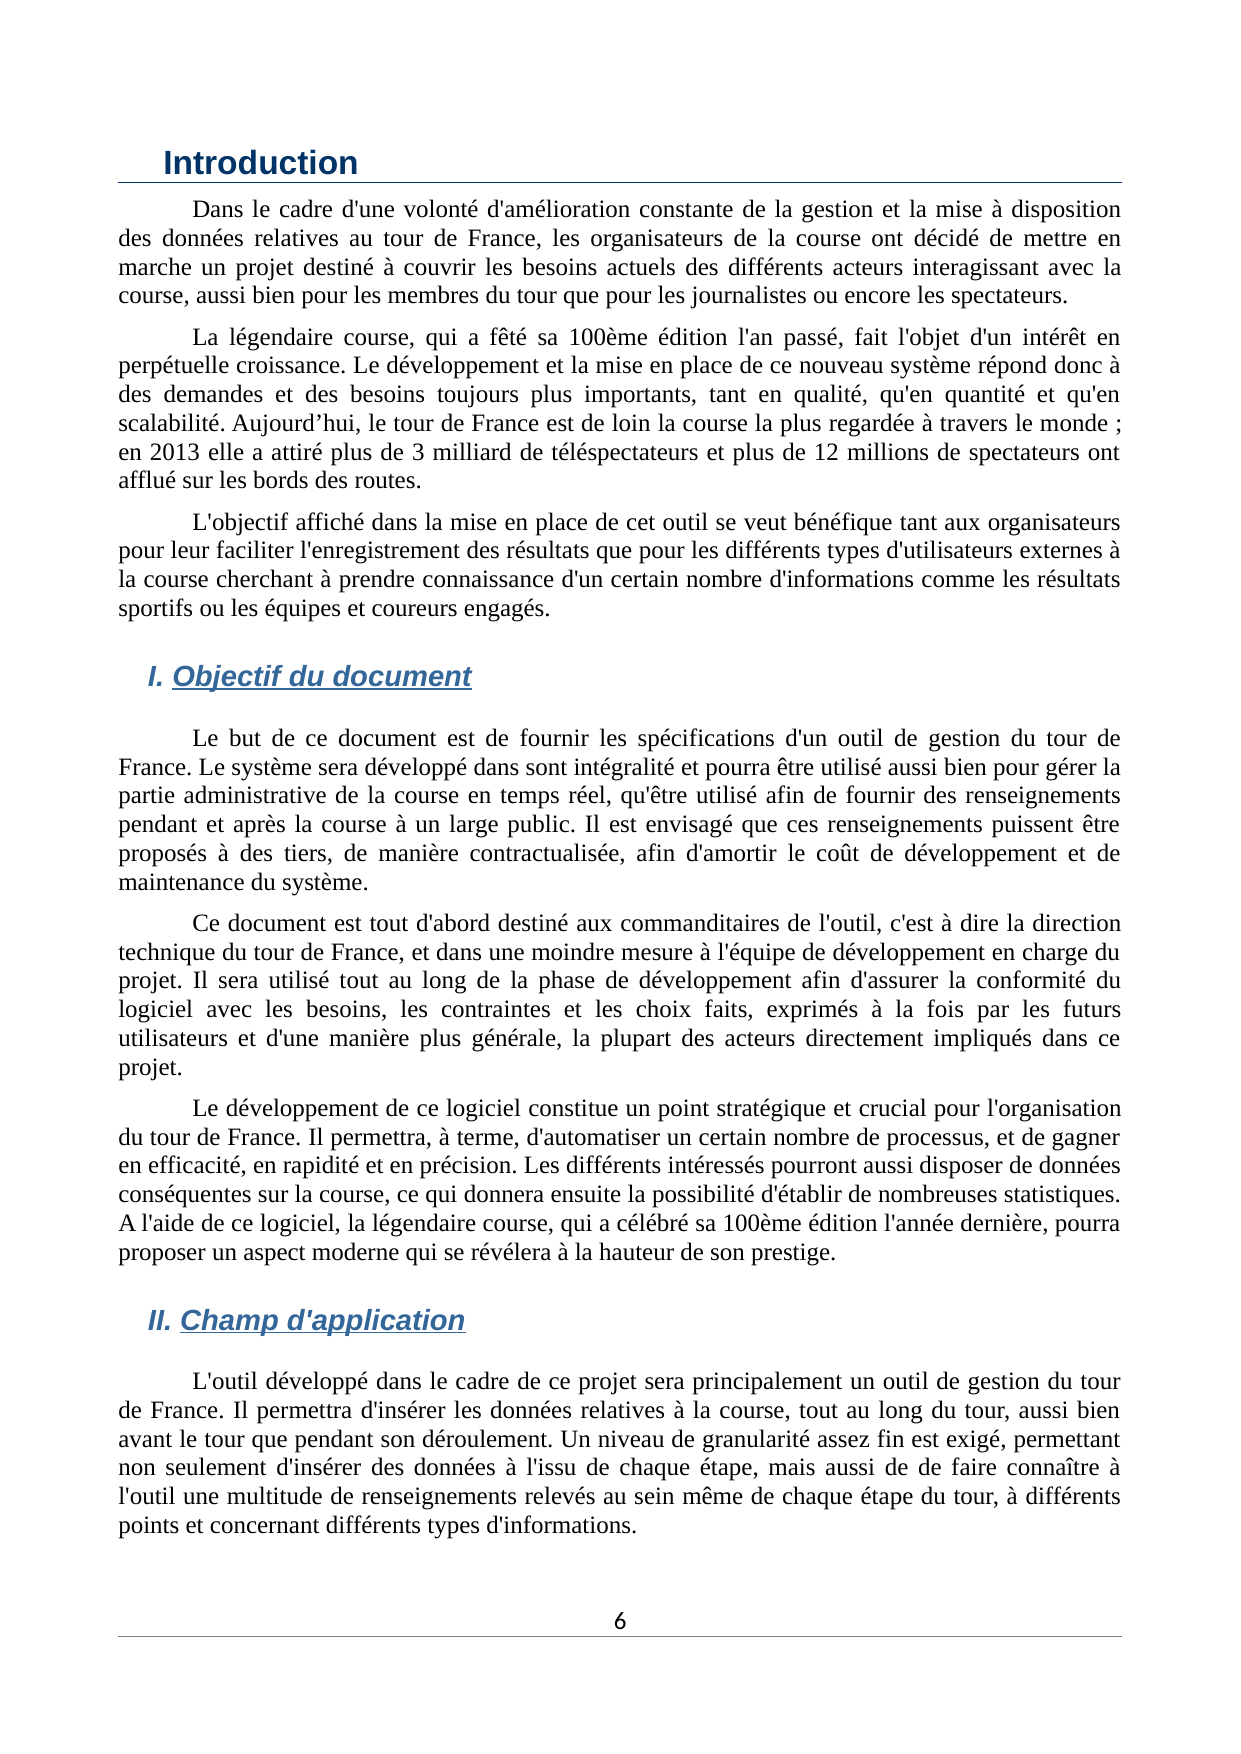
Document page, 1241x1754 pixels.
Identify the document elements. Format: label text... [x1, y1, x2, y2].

text Le but de ce document est de fournir les spécifications d'un outil de gestion du tour de France. Le système sera développé dans sont intégralité et pourra être utilisé aussi bien pour gérer la partie administrative de la course en temps réel, qu'être utilisé afin de fournir des renseignements pendant et après la course à un large public. Il est envisagé que ces renseignements puissent être proposés à des tiers, de manière contractualisée, afin d'amortir le coût de développement et de maintenance du système. [118, 723, 1122, 895]
text Dans le cadre d'une volonté d'amélioration constante de la gestion et la mise à disposition des données relatives au tour de France, les organisateurs de la course ont décidé de mettre en marche un projet destiné à couvrir les besoins actuels des différents acteurs interagissant avec la course, aussi bien pour les membres du tour que pour les journalistes ou encore les spectateurs. [118, 194, 1122, 309]
subtitle Introduction [118, 143, 1122, 182]
subtitle Objectif du document [148, 659, 1122, 693]
text Le développement de ce logiciel constitue un point stratégique et crucial pour l'organisation du tour de France. Il permettra, à terme, d'automatiser un certain nombre de processus, et de gagner en efficacité, en rapidité et en précision. Les différents intéressés pourront aussi disposer de données conséquentes sur la course, ce qui donnera ensuite la possibilité d'établir de nombreuses statistiques. A l'aide de ce logiciel, la légendaire course, qui a célébré sa 100ème édition l'année dernière, pourra proposer un aspect moderne qui se révélera à la hauteur de son prestige. [118, 1093, 1122, 1265]
text Ce document est tout d'abord destiné aux commanditaires de l'outil, c'est à dire la direction technique du tour de France, et dans une moindre mesure à l'équipe de développement en charge du projet. Il sera utilisé tout au long de la phase de développement afin d'assurer la conformité du logiciel avec les besoins, les contraintes et les choix faits, exprimés à la fois par les futurs utilisateurs et d'une manière plus générale, la plupart des acteurs directement impliqués dans ce projet. [118, 908, 1122, 1080]
text L'objectif affiché dans la mise en place de cet outil se veut bénéfique tant aux organisateurs pour leur faciliter l'enregistrement des résultats que pour les différents types d'utilisateurs externes à la course cherchant à prendre connaissance d'un certain nombre d'informations comme les résultats sportifs ou les équipes et coureurs engagés. [118, 507, 1122, 622]
text L'outil développé dans le cadre de ce projet sera principalement un outil de gestion du tour de France. Il permettra d'insérer les données relatives à la course, tout au long du tour, aussi bien avant le tour que pendant son déroulement. Un niveau de granularité assez fin est exigé, permettant non seulement d'insérer des données à l'issu de chaque étape, mais aussi de de faire connaître à l'outil une multitude de renseignements relevés au sein même de chaque étape du tour, à différents points et concernant différents types d'informations. [118, 1366, 1122, 1539]
subtitle Champ d'application [148, 1303, 1122, 1336]
text La légendaire course, qui a fêté sa 100ème édition l'an passé, fait l'objet d'un intérêt en perpétuelle croissance. Le développement et la mise en place de ce nouveau système répond donc à des demandes et des besoins toujours plus importants, tant en qualité, qu'en quantité et qu'en scalabilité. Aujourd’hui, le tour de France est de loin la course la plus regardée à travers le monde ; en 2013 elle a attiré plus de 3 milliard de téléspectateurs et plus de 12 millions de spectateurs ont afflué sur les bords des routes. [118, 322, 1122, 494]
